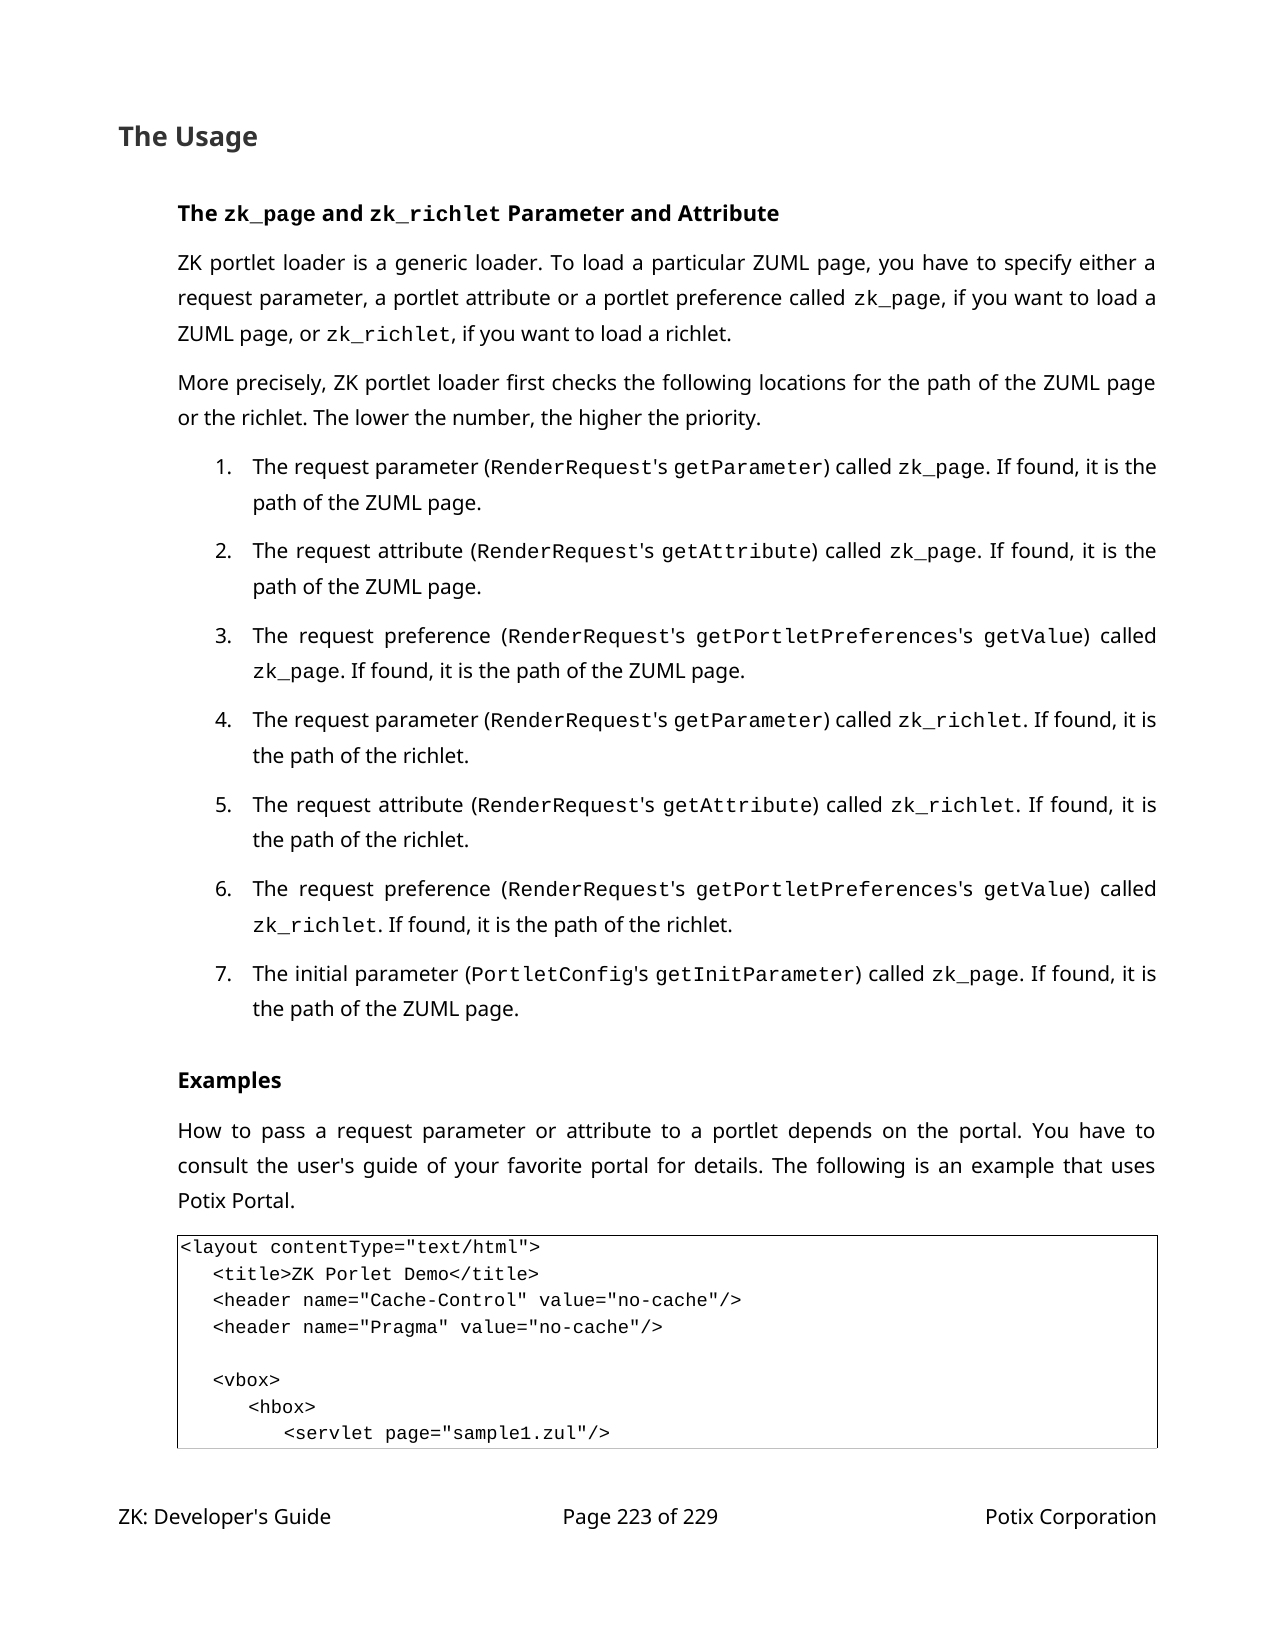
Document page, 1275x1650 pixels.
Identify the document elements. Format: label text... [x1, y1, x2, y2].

text More precisely, ZK portlet loader first checks the following locations for the path of the ZUML page or the richlet. The lower the number, the higher the priority. [177, 368, 1157, 431]
text How to pass a request parameter or attribute to a portlet depends on the portal. You have to consult the user's guide of your favorite portal for details. The following is an example that uses Potix Portal. [177, 1116, 1157, 1214]
list The request attribute (RenderRequest's getAttribute) called zk_page. If found, it is the path of the ZUML page. [215, 536, 1157, 600]
list The request parameter (RenderRequest's getParameter) called zk_page. If found, it is the path of the ZUML page. [215, 452, 1157, 516]
list The request preference (RenderRequest's getPortletPreferences's getValue) called zk_richlet. If found, it is the path of the richlet. [215, 874, 1157, 938]
text ZK portlet loader is a generic loader. To load a particular ZUML page, you have to specify either a request parameter, a portlet attribute or a portlet preference called zk_page, if you want to load a ZUML page, or zk_richlet, if you want to load a richlet. [177, 248, 1157, 347]
list The request parameter (RenderRequest's getParameter) called zk_richlet. If found, it is the path of the richlet. [215, 706, 1157, 769]
subtitle Examples [177, 1065, 1157, 1095]
text <layout contentType="text/html"> <title>ZK Porlet Demo</title> <header name="Cache-Control" value="no-cache"/> <header name="Pragma" value="no-cache"/> <vbox> <hbox> <servlet page="sample1.zul"/> [178, 1236, 1157, 1448]
list The initial parameter (PortletConfig's getInitParameter) called zk_page. If found, it is the path of the ZUML page. [215, 959, 1157, 1023]
list The request preference (RenderRequest's getPortletPreferences's getValue) called zk_page. If found, it is the path of the ZUML page. [215, 621, 1157, 685]
subtitle The zk_page and zk_richlet Parameter and Attribute [177, 197, 1157, 227]
list The request attribute (RenderRequest's getAttribute) called zk_richlet. If found, it is the path of the richlet. [215, 790, 1157, 854]
subtitle The Usage [118, 118, 1157, 155]
